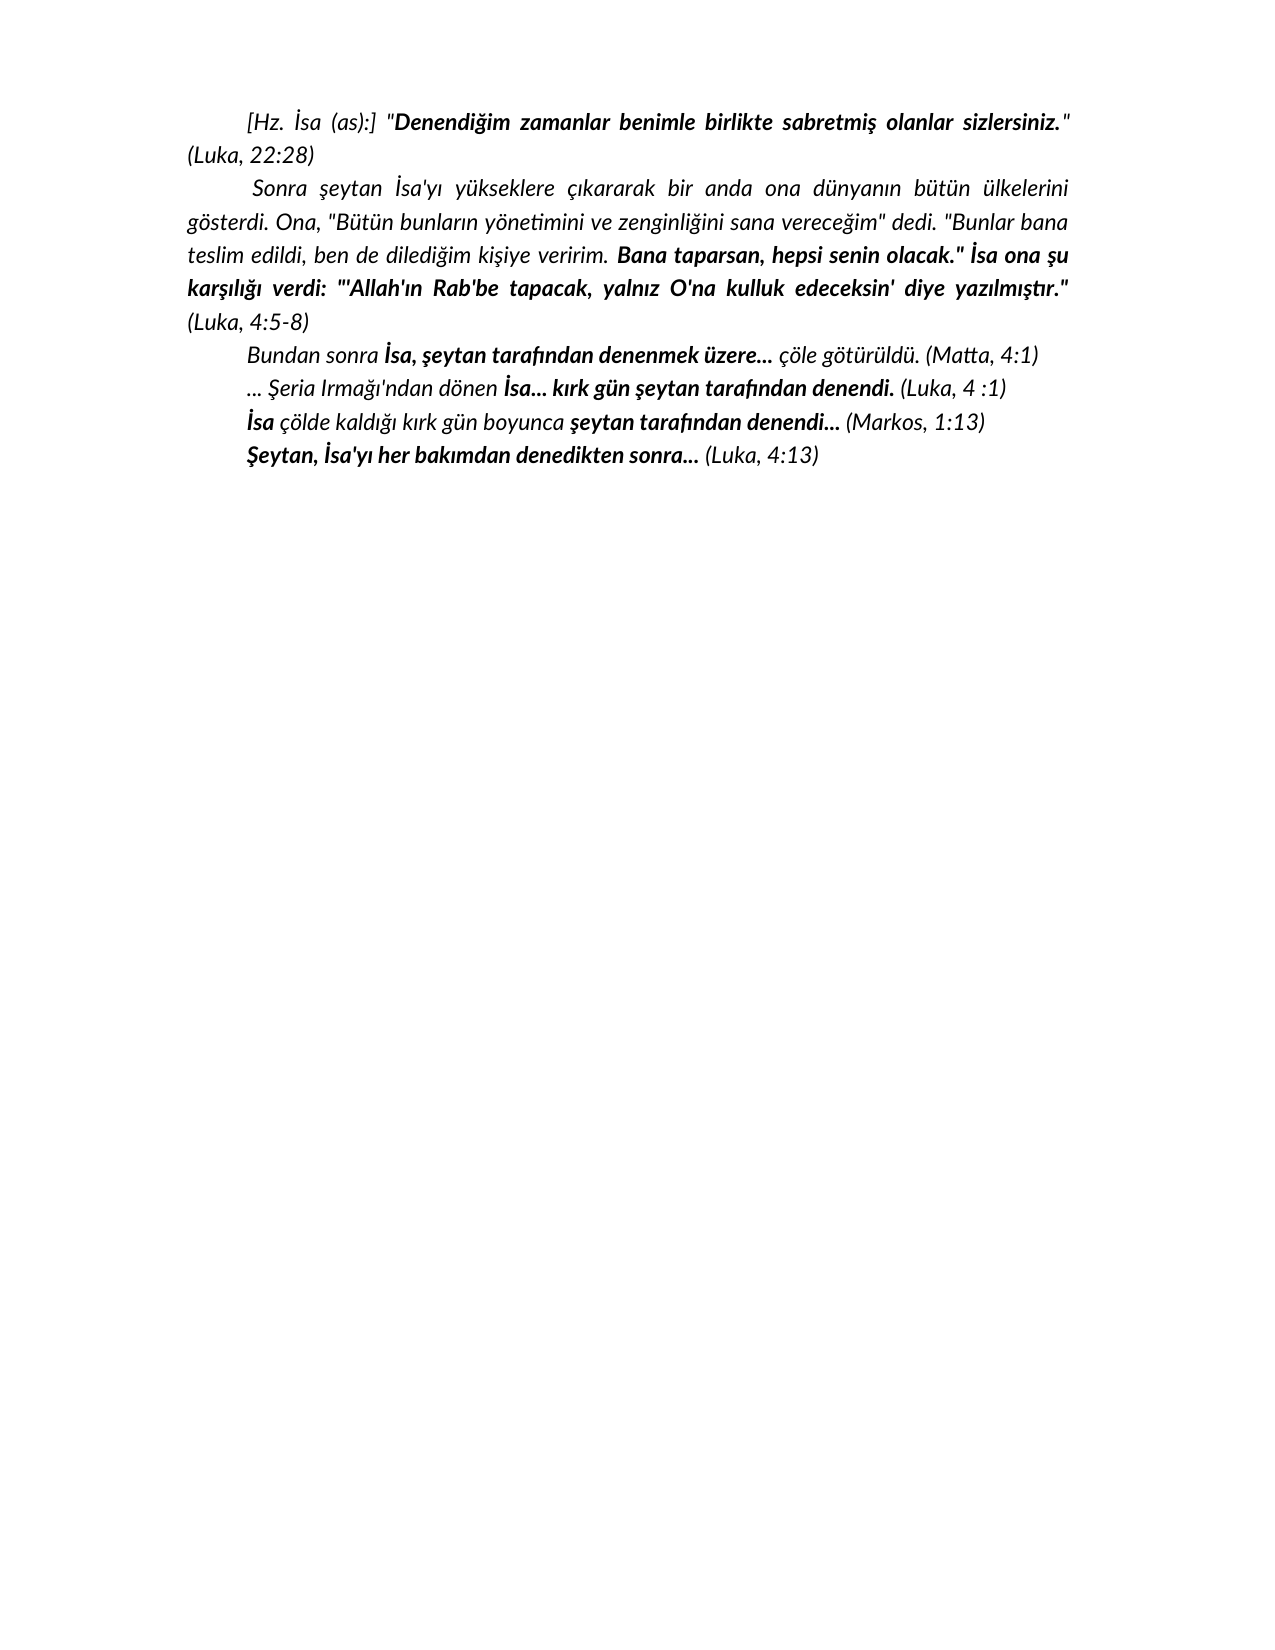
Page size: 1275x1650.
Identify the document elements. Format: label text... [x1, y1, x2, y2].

text Sonra şeytan İsa'yı yükseklere çıkararak bir anda ona dünyanın bütün ülkelerini gösterdi. Ona, "Bütün bunların yönetimini ve zenginliğini sana vereceğim" dedi. "Bunlar bana teslim edildi, ben de dilediğim kişiye veririm. Bana taparsan, hepsi senin olacak." İsa ona şu karşılığı verdi: "'Allah'ın Rab'be tapacak, yalnız O'na kulluk edeceksin' diye yazılmıştır." (Luka, 4:5-8) [187, 170, 1070, 337]
text [Hz. İsa (as):] "Denendiğim zamanlar benimle birlikte sabretmiş olanlar sizlersiniz." (Luka, 22:28) [187, 103, 1070, 170]
text Şeytan, İsa'yı her bakımdan denedikten sonra... (Luka, 4:13) [187, 437, 1070, 470]
text İsa çölde kaldığı kırk gün boyunca şeytan tarafından denendi... (Markos, 1:13) [187, 403, 1070, 437]
text Bundan sonra İsa, şeytan tarafından denenmek üzere... çöle götürüldü. (Matta, 4:1) [187, 337, 1070, 370]
text ... Şeria Irmağı'ndan dönen İsa... kırk gün şeytan tarafından denendi. (Luka, 4 :1) [187, 370, 1070, 403]
